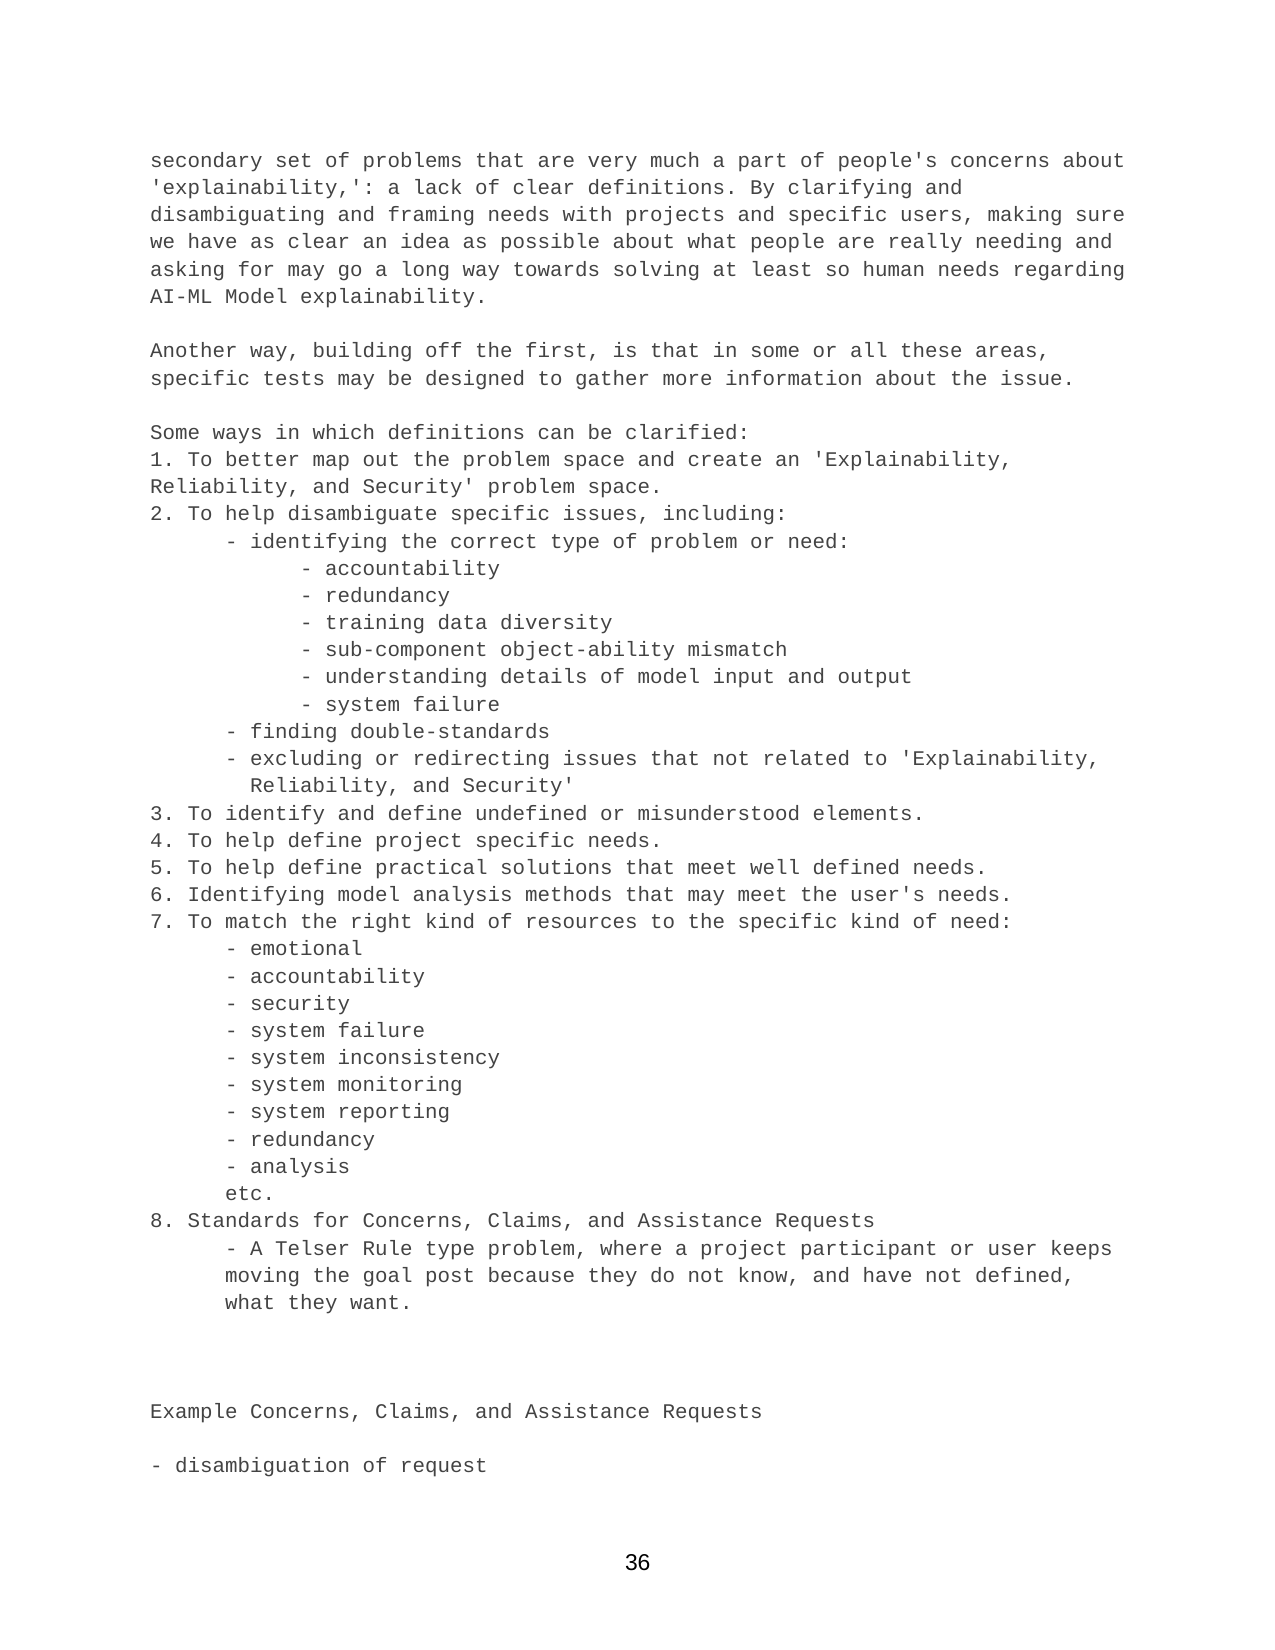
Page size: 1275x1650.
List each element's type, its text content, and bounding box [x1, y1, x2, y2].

text - training data diversity [150, 612, 1125, 636]
text 5. To help define practical solutions that meet well defined needs. [150, 857, 1125, 881]
text - security [150, 993, 1125, 1016]
text - accountability [150, 966, 1125, 989]
text - emotional [150, 938, 1125, 962]
text - system failure [150, 1020, 1125, 1044]
text Another way, building off the first, is that in some or all these areas, specific tests may be designed to gather more information about the issue. [150, 340, 1125, 391]
text - system monitoring [150, 1074, 1125, 1098]
text Reliability, and Security' [150, 775, 1125, 799]
text - system reporting [150, 1102, 1125, 1125]
text - redundancy [150, 585, 1125, 609]
text - disambiguation of request [150, 1455, 1125, 1479]
text - redundancy [150, 1129, 1125, 1152]
text - system inconsistency [150, 1047, 1125, 1071]
text - accountability [150, 558, 1125, 581]
text - excluding or redirecting issues that not related to 'Explainability, [150, 748, 1125, 772]
text - identifying the correct type of problem or need: [150, 531, 1125, 554]
text etc. [150, 1183, 1125, 1207]
text - understanding details of model input and output [150, 667, 1125, 690]
text - sub-component object-ability mismatch [150, 639, 1125, 663]
text 4. To help define project specific needs. [150, 830, 1125, 853]
text - finding double-standards [150, 721, 1125, 744]
text - system failure [150, 694, 1125, 717]
text 7. To match the right kind of resources to the specific kind of need: [150, 911, 1125, 935]
text 3. To identify and define undefined or misunderstood elements. [150, 802, 1125, 826]
text - analysis [150, 1156, 1125, 1179]
text 8. Standards for Concerns, Claims, and Assistance Requests [150, 1210, 1125, 1234]
text Example Concerns, Claims, and Assistance Requests [150, 1401, 1125, 1424]
text - A Telser Rule type problem, where a project participant or user keeps moving the goal post because they do not know, and have not defined, what they want. [225, 1237, 1125, 1316]
text 6. Identifying model analysis methods that may meet the user's needs. [150, 884, 1125, 908]
text Some ways in which definitions can be clarified: [150, 422, 1125, 446]
text 1. To better map out the problem space and create an 'Explainability, Reliability, and Security' problem space. [150, 449, 1125, 500]
text secondary set of problems that are very much a part of people's concerns about 'explainability,': a lack of clear definitions. By clarifying and disambiguating and framing needs with projects and specific users, making sure we have as clear an idea as possible about what people are really needing and asking for may go a long way towards solving at least so human needs regarding AI-ML Model explainability. [150, 150, 1125, 309]
text 2. To help disambiguate specific issues, including: [150, 503, 1125, 527]
